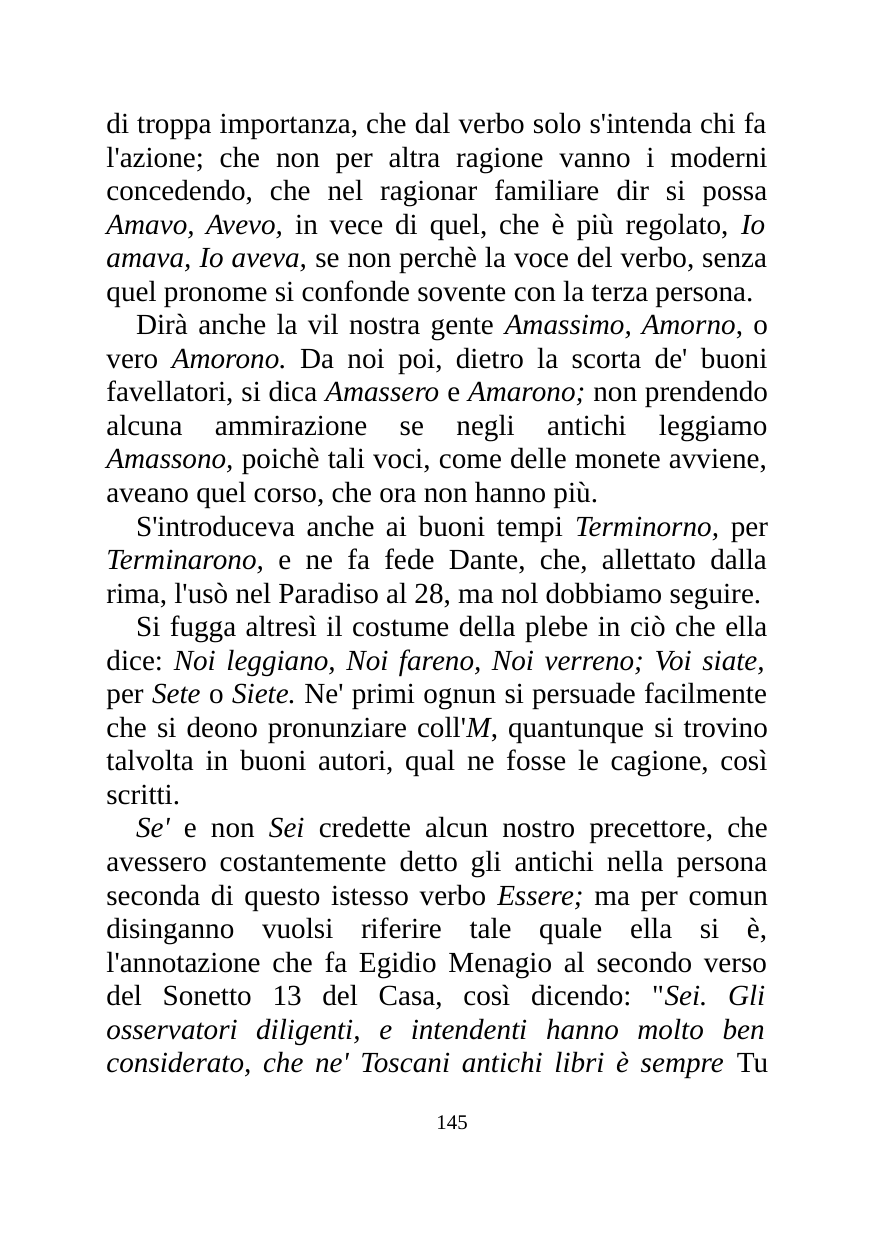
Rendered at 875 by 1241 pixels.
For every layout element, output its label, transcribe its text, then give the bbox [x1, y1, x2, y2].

text di troppa importanza, che dal verbo solo s'intenda chi fa l'azione; che non per altra ragione vanno i moderni concedendo, che nel ragionar familiare dir si possa Amavo, Avevo, in vece di quel, che è più regolato, Io amava, Io aveva, se non perchè la voce del verbo, senza quel pronome si confonde sovente con la terza persona. [106, 106, 768, 307]
text Dirà anche la vil nostra gente Amassimo, Amorno, o vero Amorono. Da noi poi, dietro la scorta de' buoni favellatori, si dica Amassero e Amarono; non prendendo alcuna ammirazione se negli antichi leggiamo Amassono, poichè tali voci, come delle monete avviene, aveano quel corso, che ora non hanno più. [106, 307, 768, 509]
text S'introduceva anche ai buoni tempi Terminorno, per Terminarono, e ne fa fede Dante, che, allettato dalla rima, l'usò nel Paradiso al 28, ma nol dobbiamo seguire. [106, 509, 768, 609]
text Si fugga altresì il costume della plebe in ciò che ella dice: Noi leggiano, Noi fareno, Noi verreno; Voi siate, per Sete o Siete. Ne' primi ognun si persuade facilmente che si deono pronunziare coll'M, quantunque si trovino talvolta in buoni autori, qual ne fosse le cagione, così scritti. [106, 609, 768, 811]
text Se' e non Sei credette alcun nostro precettore, che avessero costantemente detto gli antichi nella persona seconda di questo istesso verbo Essere; ma per comun disinganno vuolsi riferire tale quale ella si è, l'annotazione che fa Egidio Menagio al secondo verso del Sonetto 13 del Casa, così dicendo: "Sei. Gli osservatori diligenti, e intendenti hanno molto ben considerato, che ne' Toscani antichi libri è sempre Tu [106, 811, 768, 1079]
